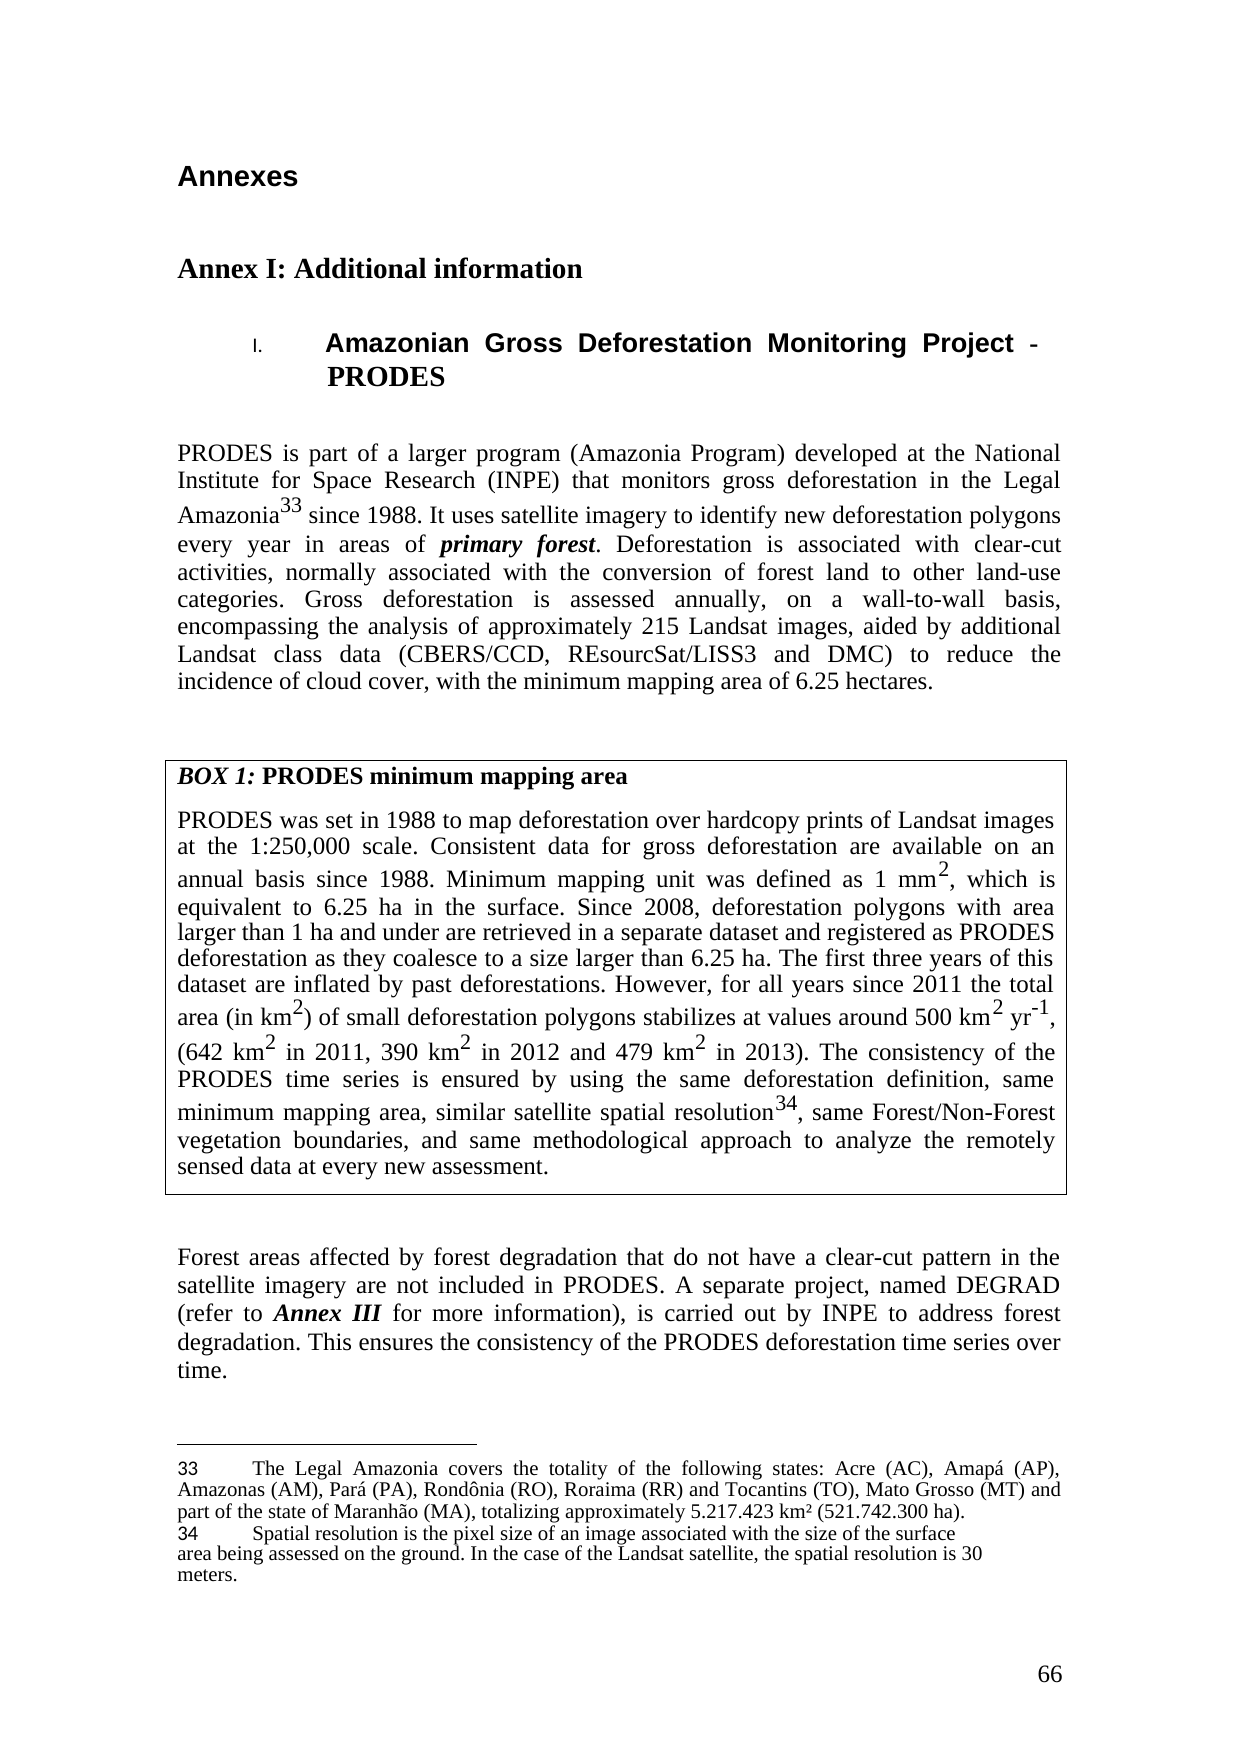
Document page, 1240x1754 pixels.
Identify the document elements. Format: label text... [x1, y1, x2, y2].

text Annex I: Additional information [177, 251, 1089, 284]
text Annexes [177, 159, 1089, 193]
text BOX 1: PRODES minimum mapping area [177, 761, 1066, 790]
list Amazonian Gross Deforestation Monitoring Project - [252, 327, 1089, 358]
list The Legal Amazonia covers the totality of the following states: Acre (AC), Amapá (AP), Amazonas (AM), Pará (PA), Rondônia (RO), Roraima (RR) and Tocantins (TO), Mato Grosso (MT) and part of the state of Maranhão (MA), totalizing approximately 5.217.423 km² (521.742.300 ha). [177, 1457, 1062, 1523]
text Forest areas affected by forest degradation that do not have a clear-cut pattern in the satellite imagery are not included in PRODES. A separate project, named DEGRAD (refer to Annex III for more information), is carried out by INPE to address forest degradation. This ensures the consistency of the PRODES deforestation time series over time. [177, 1243, 1062, 1384]
text PRODES is part of a larger program (Amazonia Program) developed at the National Institute for Space Research (INPE) that monitors gross deforestation in the Legal Amazonia33 since 1988. It uses satellite imagery to identify new deforestation polygons every year in areas of primary forest. Deforestation is associated with clear-cut activities, normally associated with the conversion of forest land to other land-use categories. Gross deforestation is assessed annually, on a wall-to-wall basis, encompassing the analysis of approximately 215 Landsat images, aided by additional Landsat class data (CBERS/CCD, REsourcSat/LISS3 and DMC) to reduce the incidence of cloud cover, with the minimum mapping area of 6.25 hectares. [177, 439, 1062, 695]
text PRODES was set in 1988 to map deforestation over hardcopy prints of Landsat images at the 1:250,000 scale. Consistent data for gross deforestation are available on an annual basis since 1988. Minimum mapping unit was defined as 1 mm2, which is equivalent to 6.25 ha in the surface. Since 2008, deforestation polygons with area larger than 1 ha and under are retrieved in a separate dataset and registered as PRODES deforestation as they coalesce to a size larger than 6.25 ha. The first three years of this dataset are inflated by past deforestations. However, for all years since 2011 the total area (in km2) of small deforestation polygons stabilizes at values around 500 km2 yr-1, (642 km2 in 2011, 390 km2 in 2012 and 479 km2 in 2013). The consistency of the PRODES time series is ensured by using the same deforestation definition, same minimum mapping area, similar satellite spatial resolution34, same Forest/Non-Forest vegetation boundaries, and same methodological approach to analyze the remotely sensed data at every new assessment. [177, 808, 1056, 1180]
list Spatial resolution is the pixel size of an image associated with the size of the surface area being assessed on the ground. In the case of the Landsat satellite, the spatial resolution is 30 meters. [177, 1524, 991, 1586]
text 66 [1037, 1659, 1089, 1688]
text PRODES [327, 359, 1089, 393]
